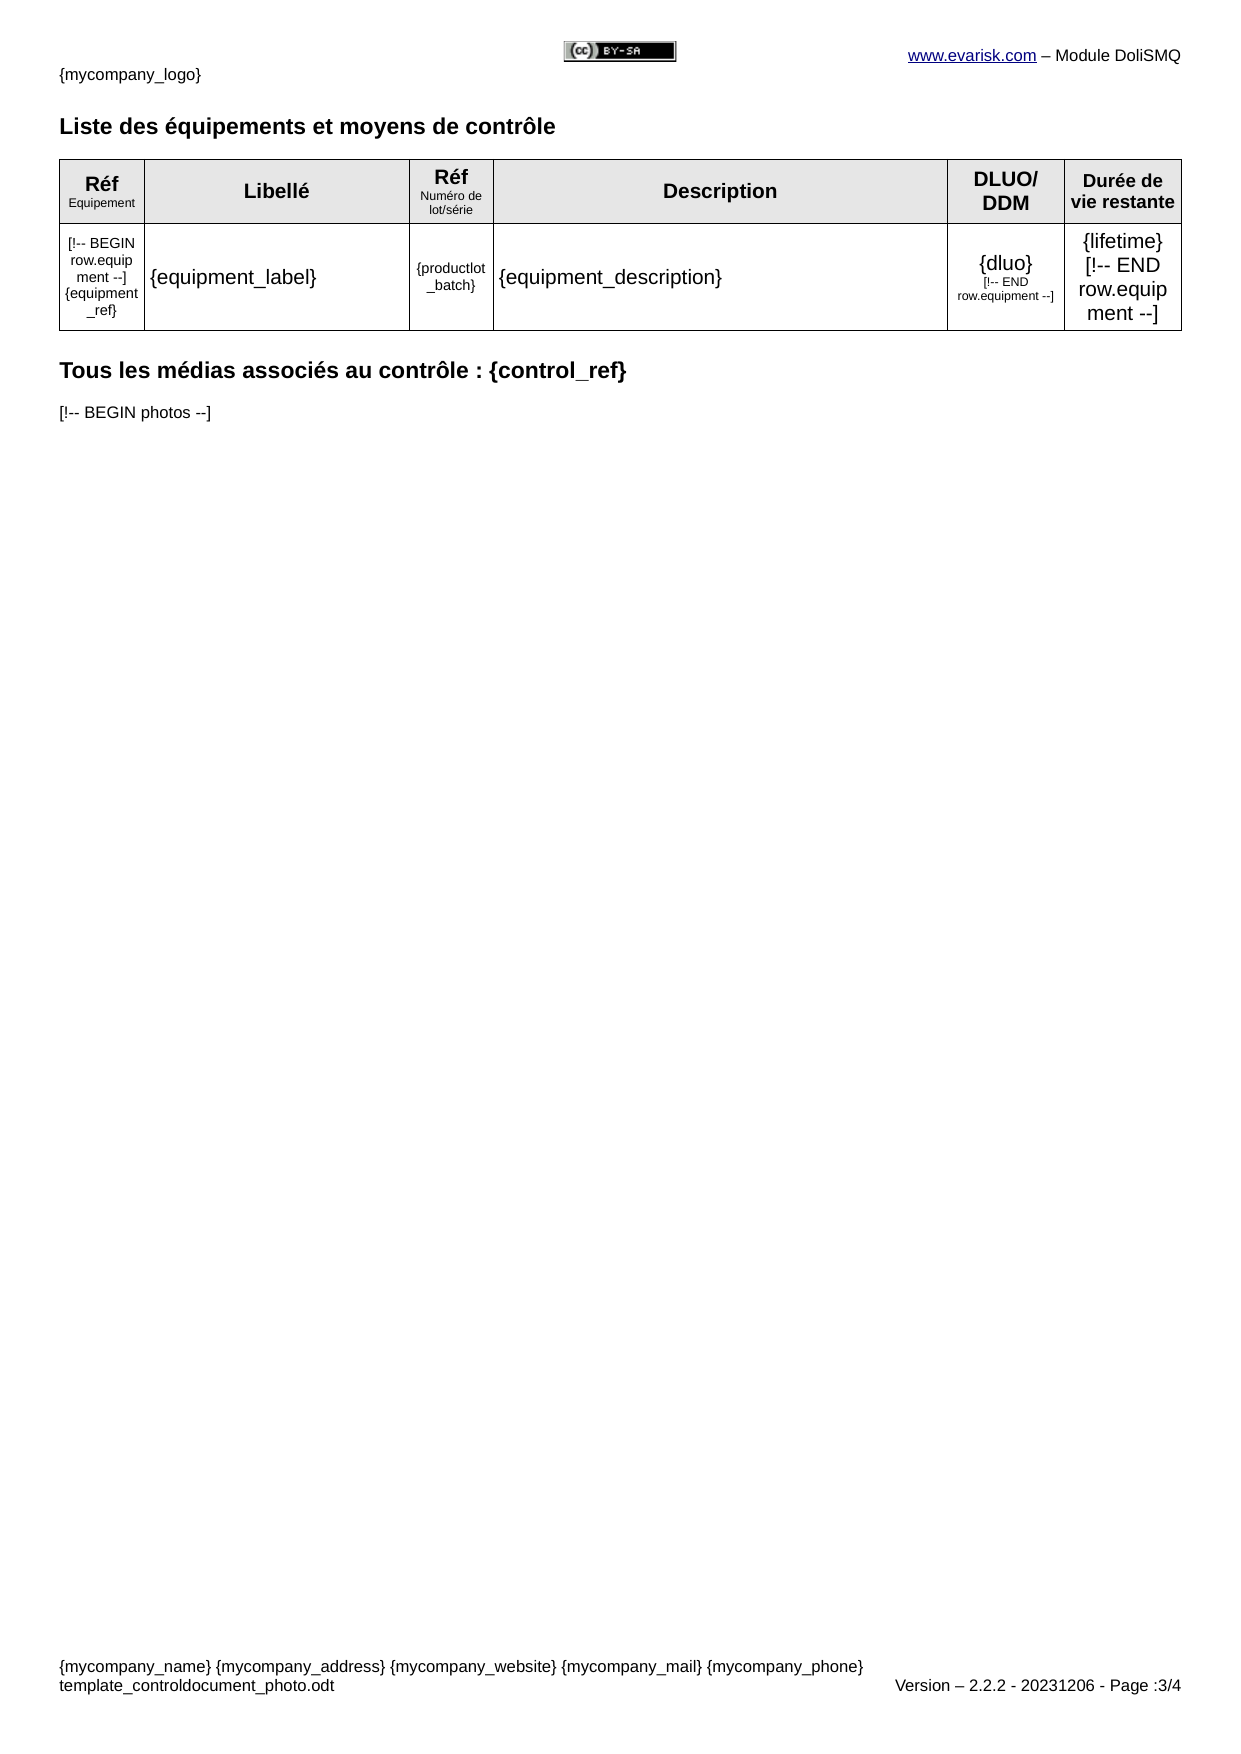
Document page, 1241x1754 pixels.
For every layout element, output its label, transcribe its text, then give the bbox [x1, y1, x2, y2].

table_header Durée de vie restante [1065, 160, 1181, 223]
table_cell {equipment_description} [494, 224, 947, 330]
text [!-- BEGIN photos --] [59, 402, 1181, 422]
text Tous les médias associés au contrôle : {control_ref} [59, 357, 1181, 383]
table_cell {lifetime} [!-- END row.equipment --] [1065, 224, 1181, 330]
table_cell {productlot_batch} [410, 224, 493, 330]
picture [563, 41, 677, 62]
table_header DLUO/DDM [948, 160, 1064, 223]
table_header Libellé [145, 160, 409, 223]
table_cell [!-- BEGIN row.equipment --] {equipment_ref} [60, 224, 144, 330]
text Liste des équipements et moyens de contrôle [59, 113, 1181, 139]
table_cell {equipment_label} [145, 224, 409, 330]
table_header Réf Equipement [60, 160, 144, 223]
table_header Réf Numéro de lot/série [410, 160, 493, 223]
table_cell {dluo} [!-- END row.equipment --] [948, 224, 1064, 330]
table_header Description [494, 160, 947, 223]
